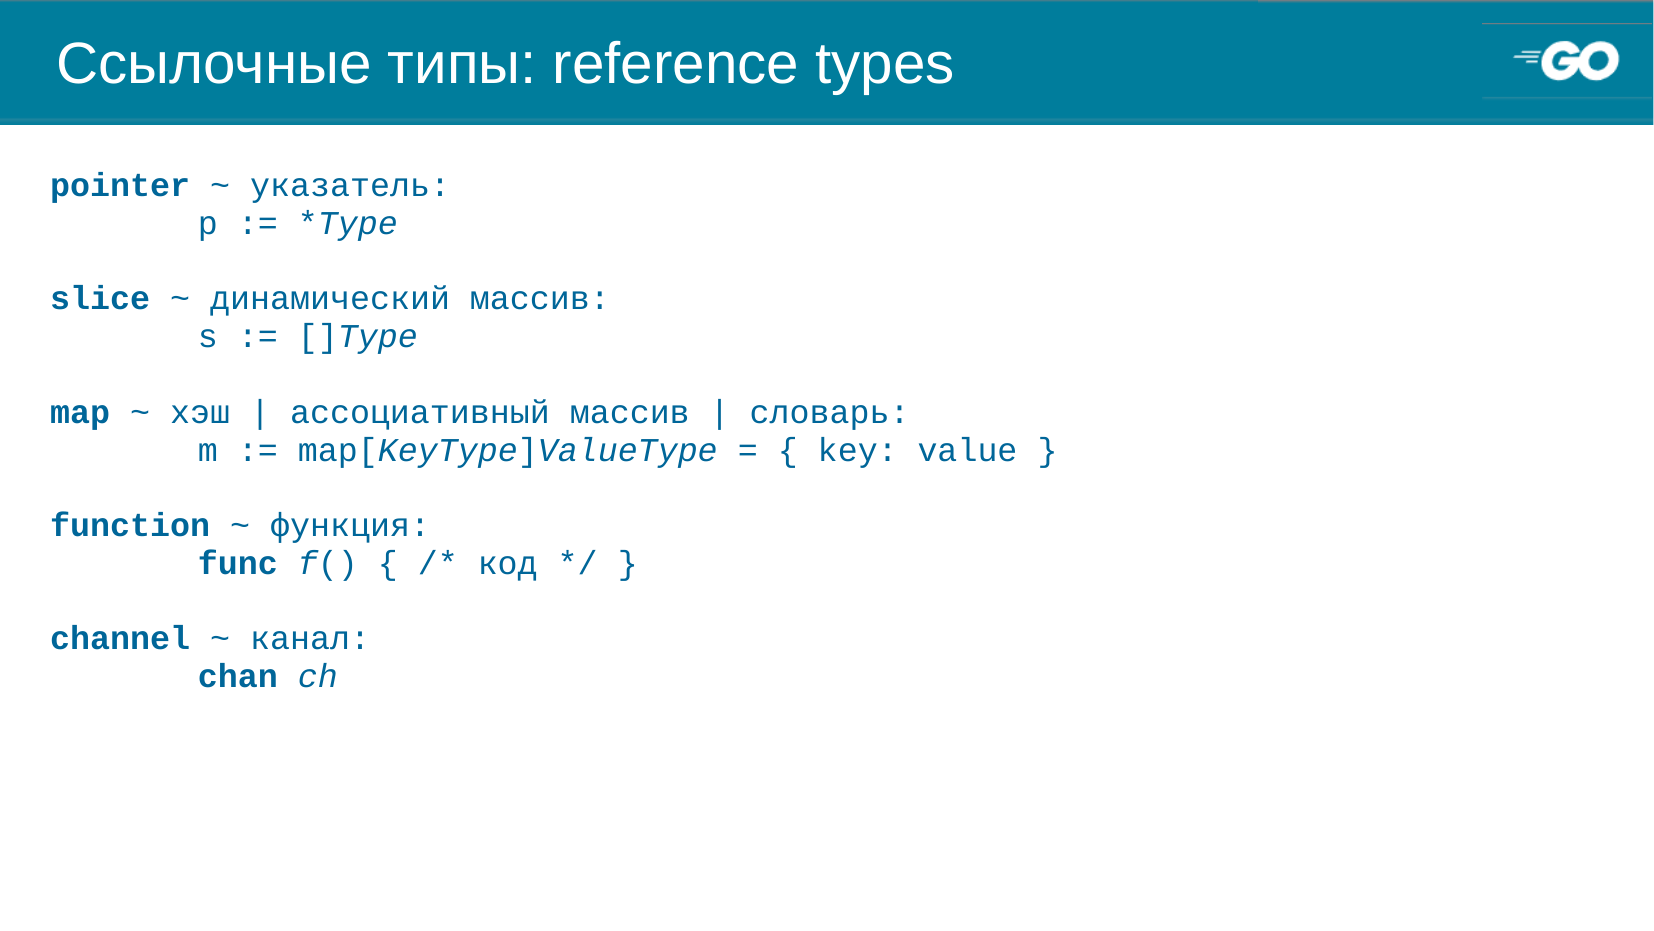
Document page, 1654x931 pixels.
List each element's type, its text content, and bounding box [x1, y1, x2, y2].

text_box Ссылочные типы: reference types [41, 23, 1495, 104]
picture [1542, 41, 1619, 81]
text_box pointer ~ указатель: p := *Type slice ~ динамический массив: s := []Type map ~ хэш | ассоциативный массив | словарь: m := map[KeyType]ValueType = { key: value } function ~ функция: func f() { /* код */ } channel ~ канал: chan ch [35, 124, 1619, 898]
